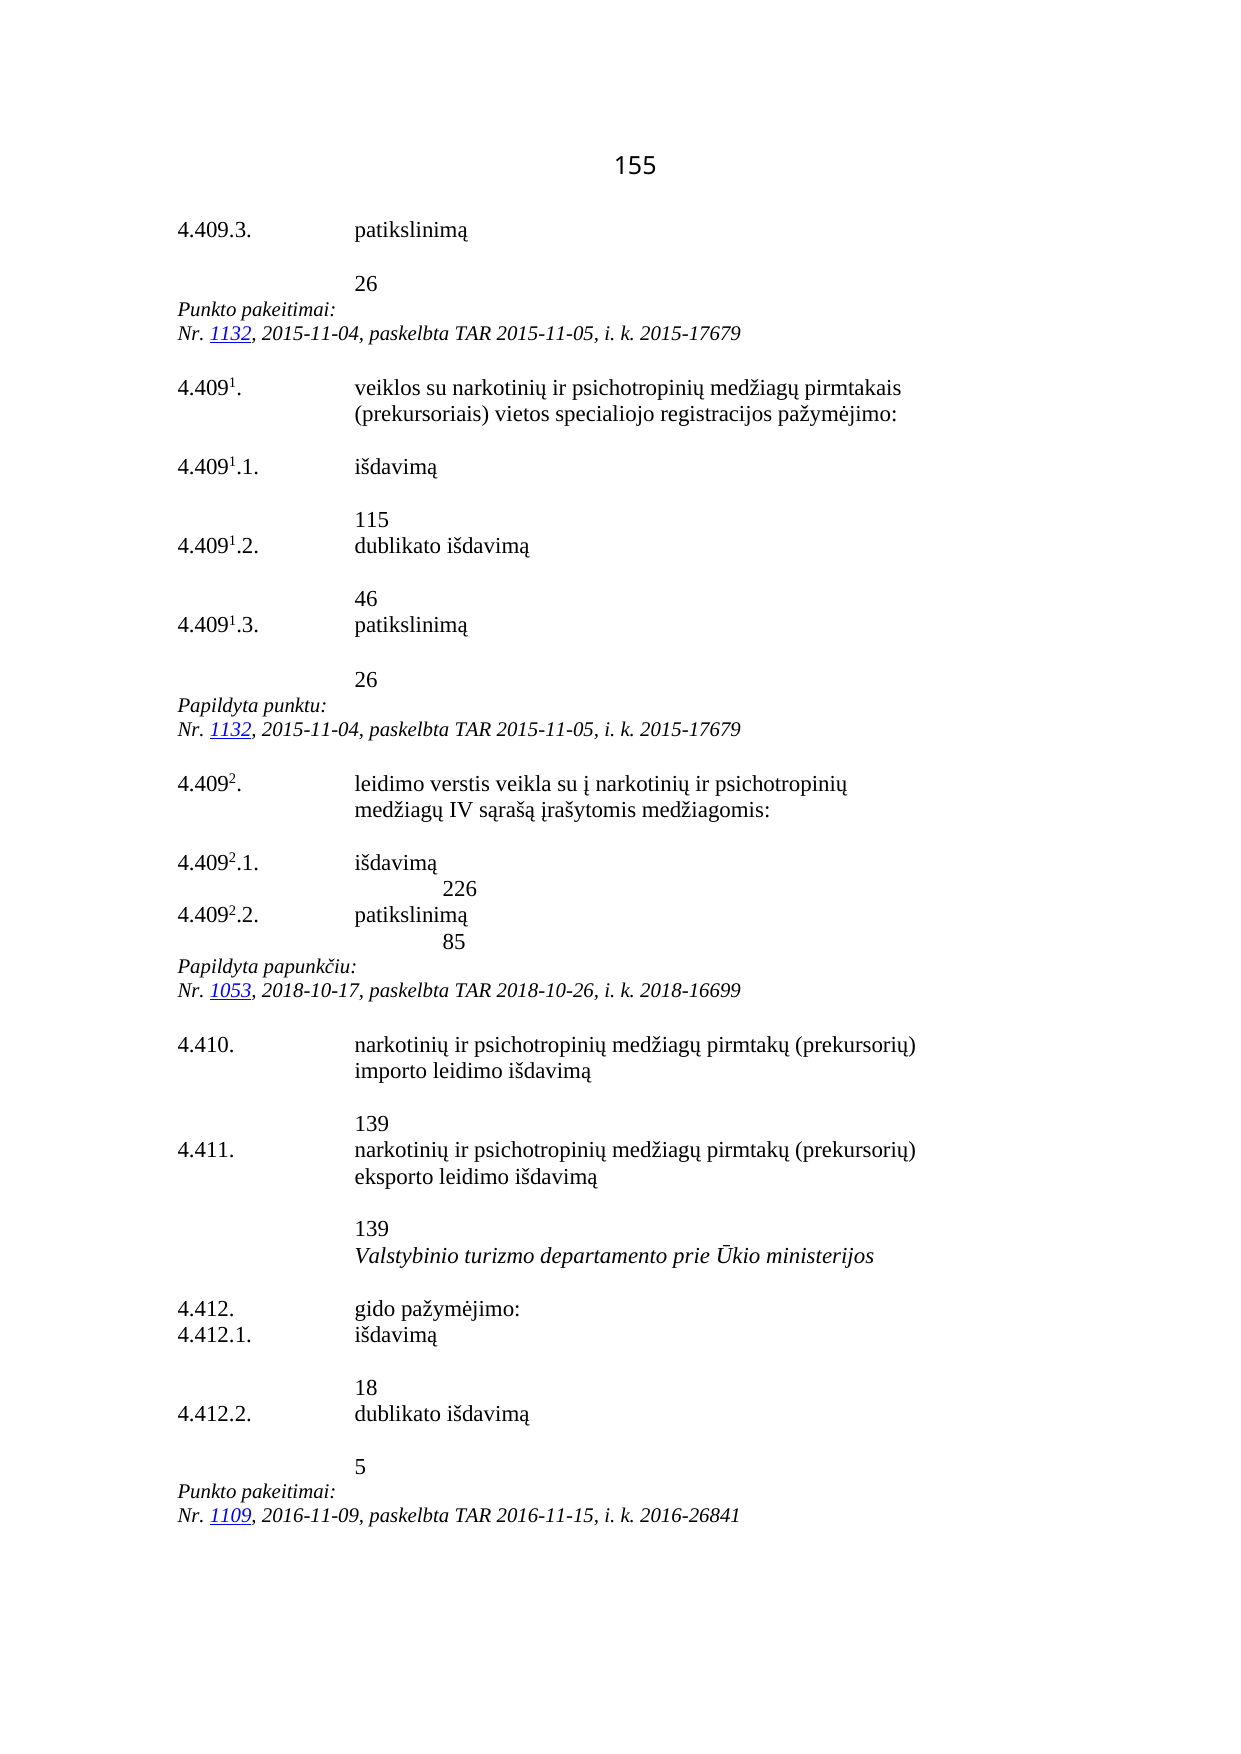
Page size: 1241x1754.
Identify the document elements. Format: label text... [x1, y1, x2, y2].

text 4.4091.2. dublikato išdavimą 46 [177, 532, 945, 611]
text Punkto pakeitimai: [177, 297, 1093, 321]
text 4.412.1. išdavimą 18 [177, 1321, 892, 1400]
text eksporto leidimo išdavimą 139 [354, 1163, 945, 1242]
text importo leidimo išdavimą 139 [354, 1057, 945, 1136]
text 4.412. gido pažymėjimo: [177, 1294, 892, 1321]
text Papildyta punktu: [177, 693, 1093, 717]
text 4.4091.3. patikslinimą 26 [177, 611, 945, 693]
text 4.410. narkotinių ir psichotropinių medžiagų pirmtakų (prekursorių) [177, 1031, 945, 1057]
text 4.4092.2. patikslinimą 85 [177, 901, 857, 954]
text 4.409.3. patikslinimą 26 [177, 216, 945, 297]
text 4.4092. leidimo verstis veikla su į narkotinių ir psichotropinių medžiagų IV sąrašą įrašytomis medžiagomis: [177, 770, 857, 849]
text 4.4091. veiklos su narkotinių ir psichotropinių medžiagų pirmtakais (prekursoriais) vietos specialiojo registracijos pažymėjimo: [177, 374, 945, 453]
text Nr. 1109, 2016-11-09, paskelbta TAR 2016-11-15, i. k. 2016-26841 [177, 1503, 1093, 1527]
text Nr. 1132, 2015-11-04, paskelbta TAR 2015-11-05, i. k. 2015-17679 [177, 717, 1093, 741]
text Nr. 1132, 2015-11-04, paskelbta TAR 2015-11-05, i. k. 2015-17679 [177, 321, 1093, 345]
text 4.412.2. dublikato išdavimą 5 [177, 1400, 892, 1479]
text 4.411. narkotinių ir psichotropinių medžiagų pirmtakų (prekursorių) [177, 1136, 945, 1163]
text Valstybinio turizmo departamento prie Ūkio ministerijos [354, 1242, 945, 1294]
text 4.4091.1. išdavimą 115 [177, 453, 945, 532]
text Punkto pakeitimai: [177, 1479, 1093, 1503]
text 4.4092.1. išdavimą 226 [177, 849, 857, 901]
text Nr. 1053, 2018-10-17, paskelbta TAR 2018-10-26, i. k. 2018-16699 [177, 978, 1093, 1002]
text Papildyta papunkčiu: [177, 954, 1093, 978]
